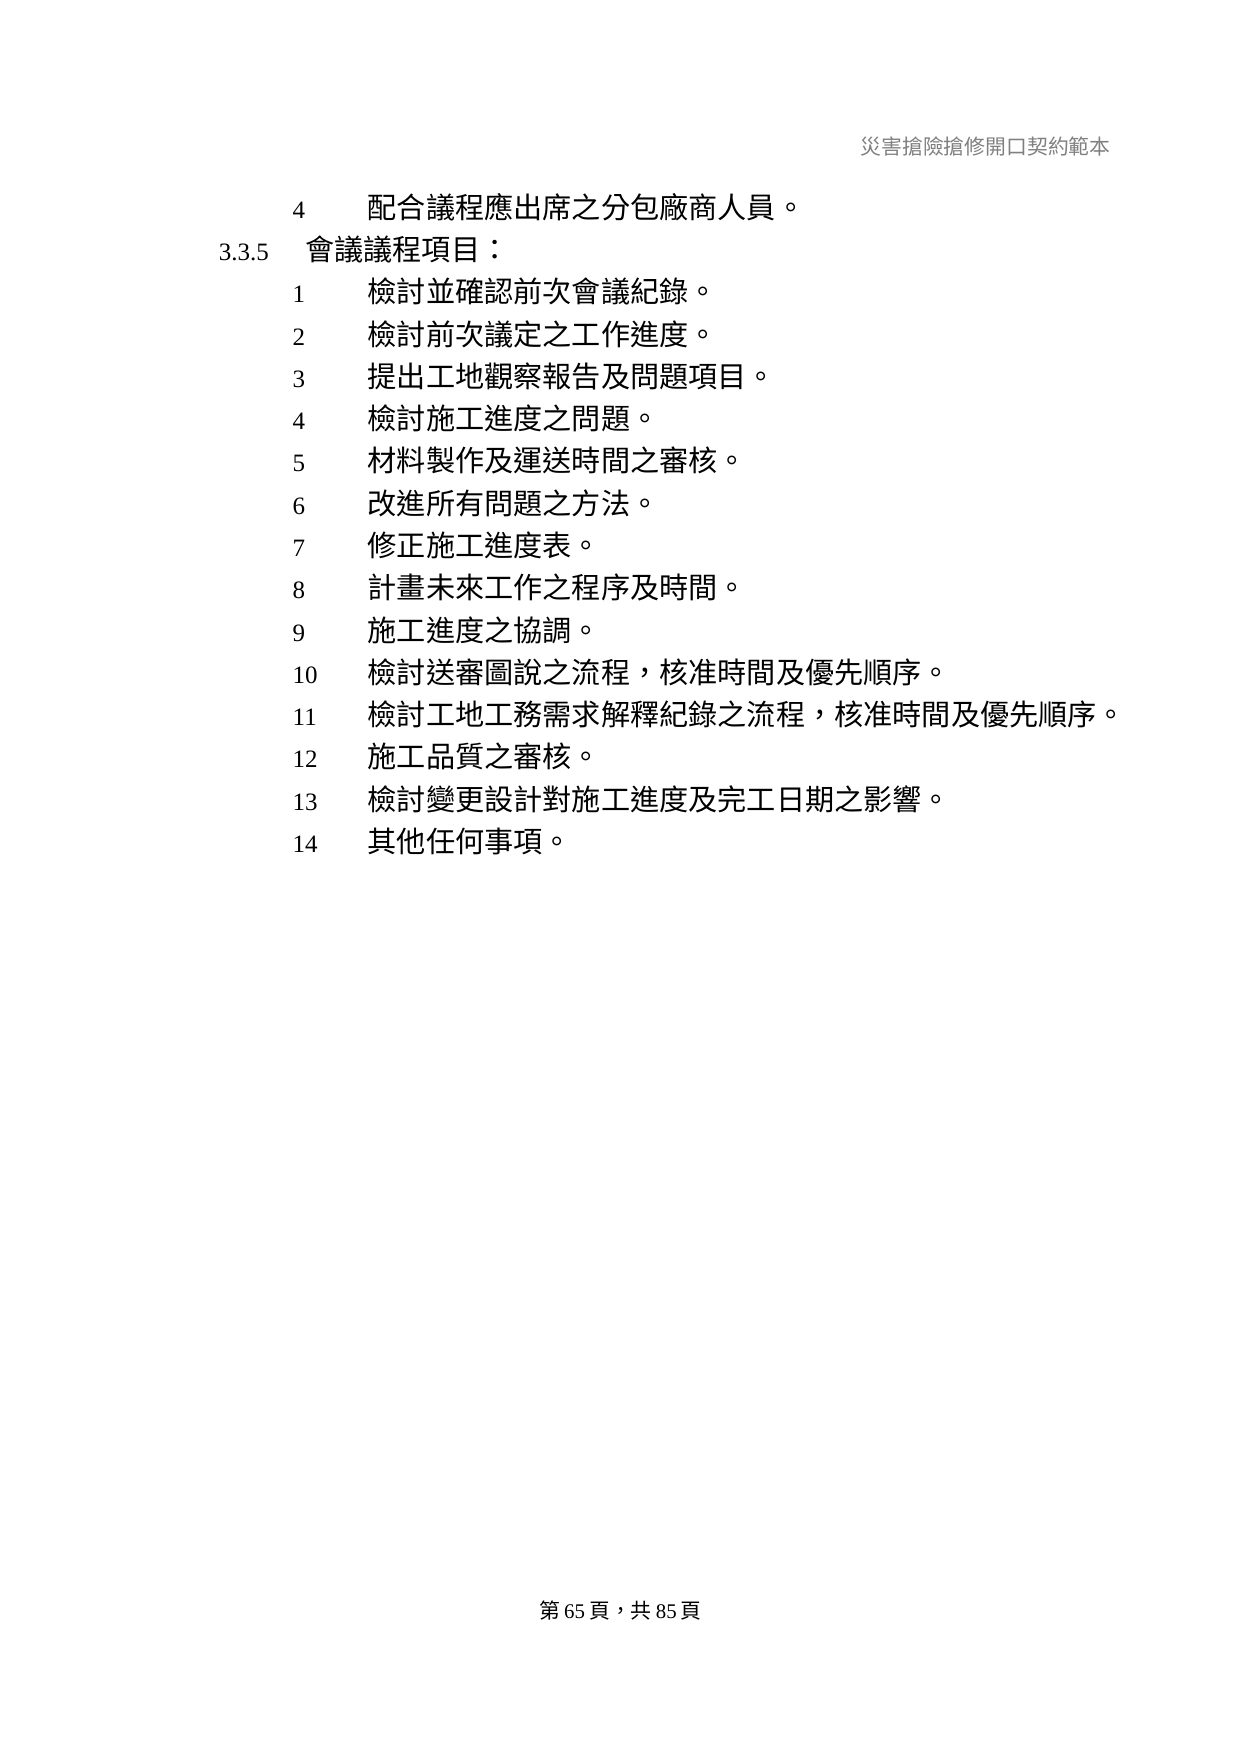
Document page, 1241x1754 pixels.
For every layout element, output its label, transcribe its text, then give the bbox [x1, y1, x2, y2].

list 施工品質之審核。 [292, 734, 1110, 776]
list 改進所有問題之方法。 [292, 480, 1110, 522]
list 計畫未來工作之程序及時間。 [292, 565, 1110, 607]
list 檢討工地工務需求解釋紀錄之流程，核准時間及優先順序。 [292, 692, 1110, 734]
list 檢討變更設計對施工進度及完工日期之影響。 [292, 776, 1110, 818]
list 修正施工進度表。 [292, 522, 1110, 565]
list 檢討施工進度之問題。 [292, 396, 1110, 438]
list 提出工地觀察報告及問題項目。 [292, 353, 1110, 396]
list 施工進度之協調。 [292, 607, 1110, 649]
list 檢討前次議定之工作進度。 [292, 311, 1110, 353]
list 材料製作及運送時間之審核。 [292, 438, 1110, 480]
list 會議議程項目： [218, 226, 1110, 269]
list 檢討送審圖說之流程，核准時間及優先順序。 [292, 649, 1110, 692]
list 配合議程應出席之分包廠商人員。 [292, 184, 1110, 226]
list 檢討並確認前次會議紀錄。 [292, 269, 1110, 311]
list 其他任何事項。 [292, 818, 1110, 861]
